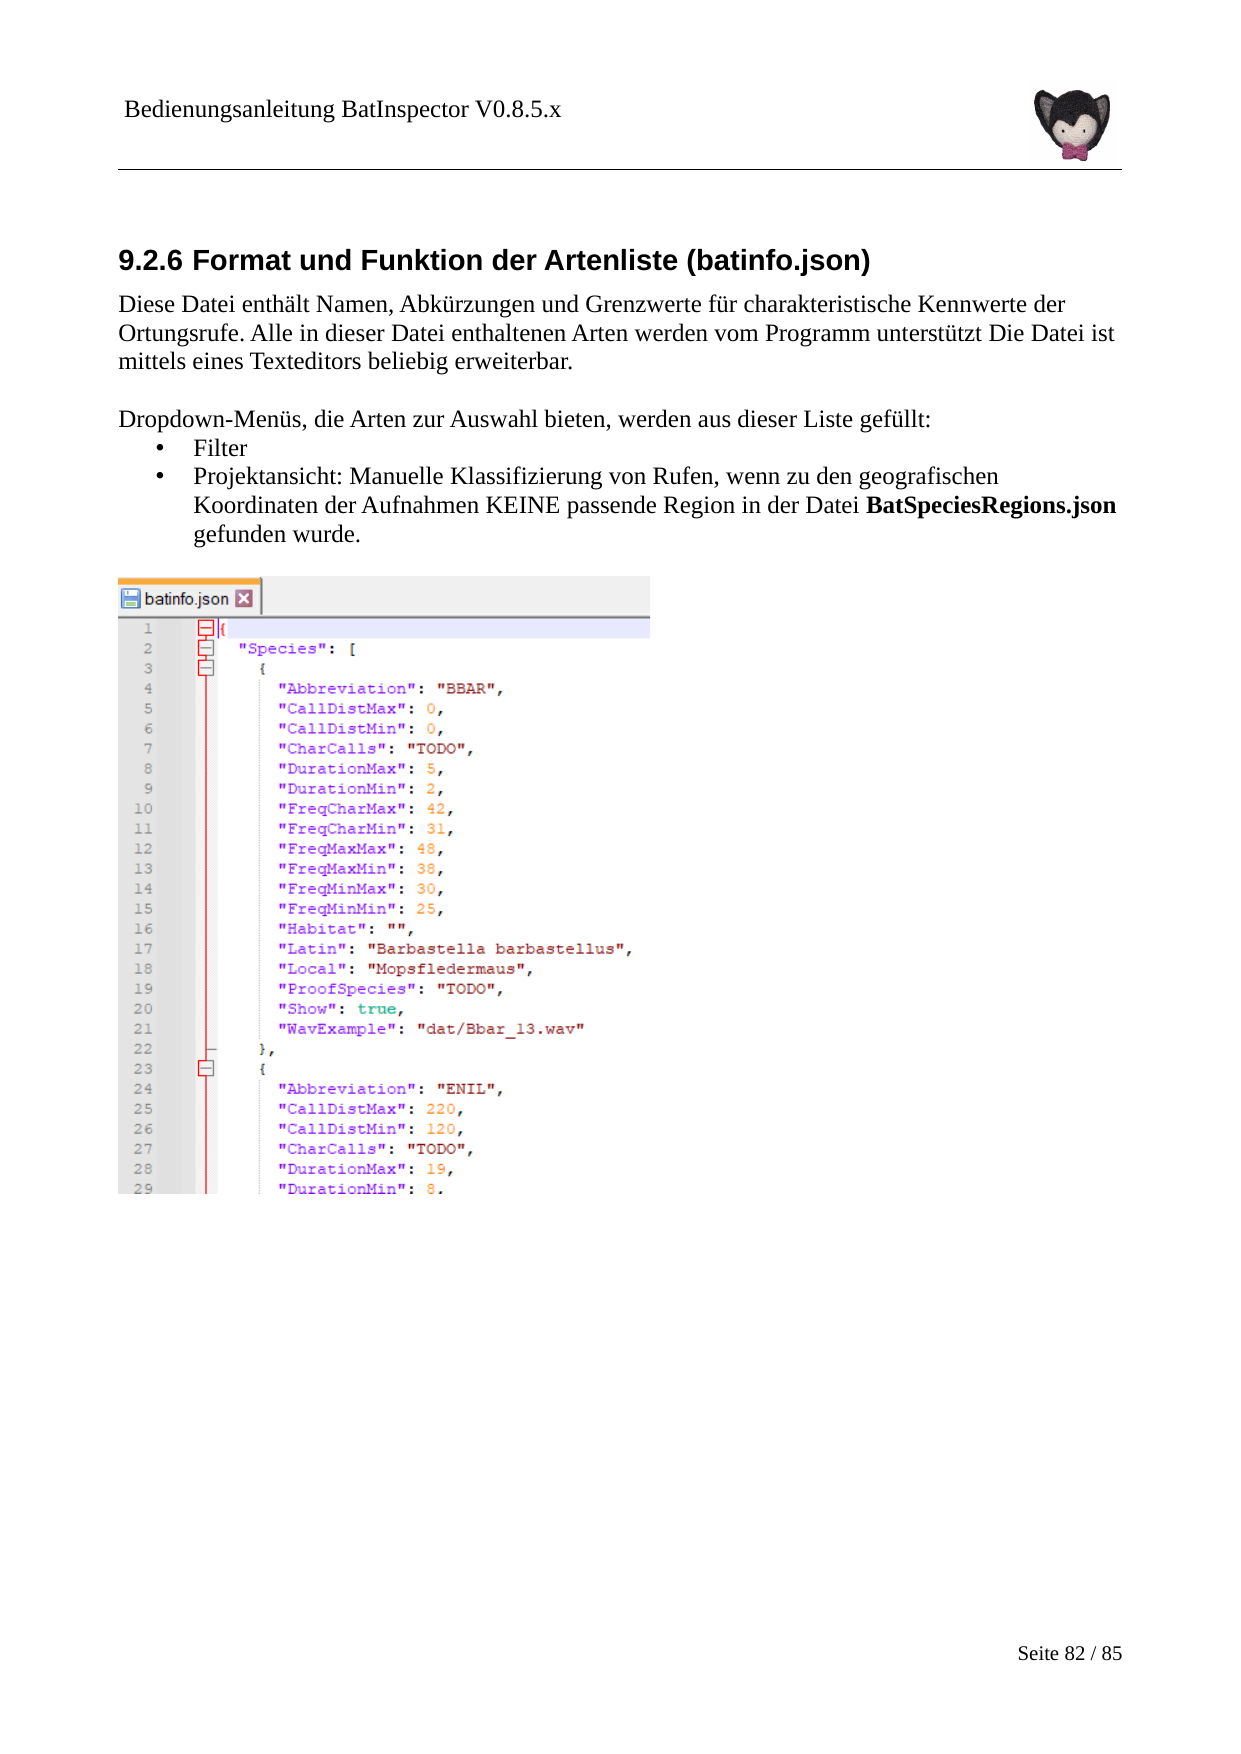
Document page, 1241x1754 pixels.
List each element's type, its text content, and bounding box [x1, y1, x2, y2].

picture [1030, 80, 1119, 169]
subtitle Format und Funktion der Artenliste (batinfo.json) [118, 243, 1122, 276]
list Filter [156, 433, 1122, 461]
picture [118, 576, 651, 1194]
text Dropdown-Menüs, die Arten zur Auswahl bieten, werden aus dieser Liste gefüllt: [118, 404, 1122, 433]
list Projektansicht: Manuelle Klassifizierung von Rufen, wenn zu den geografischen Koordinaten der Aufnahmen KEINE passende Region in der Datei BatSpeciesRegions.json gefunden wurde. [156, 461, 1122, 548]
text Diese Datei enthält Namen, Abkürzungen und Grenzwerte für charakteristische Kennwerte der Ortungsrufe. Alle in dieser Datei enthaltenen Arten werden vom Programm unterstützt Die Datei ist mittels eines Texteditors beliebig erweiterbar. [118, 289, 1122, 375]
